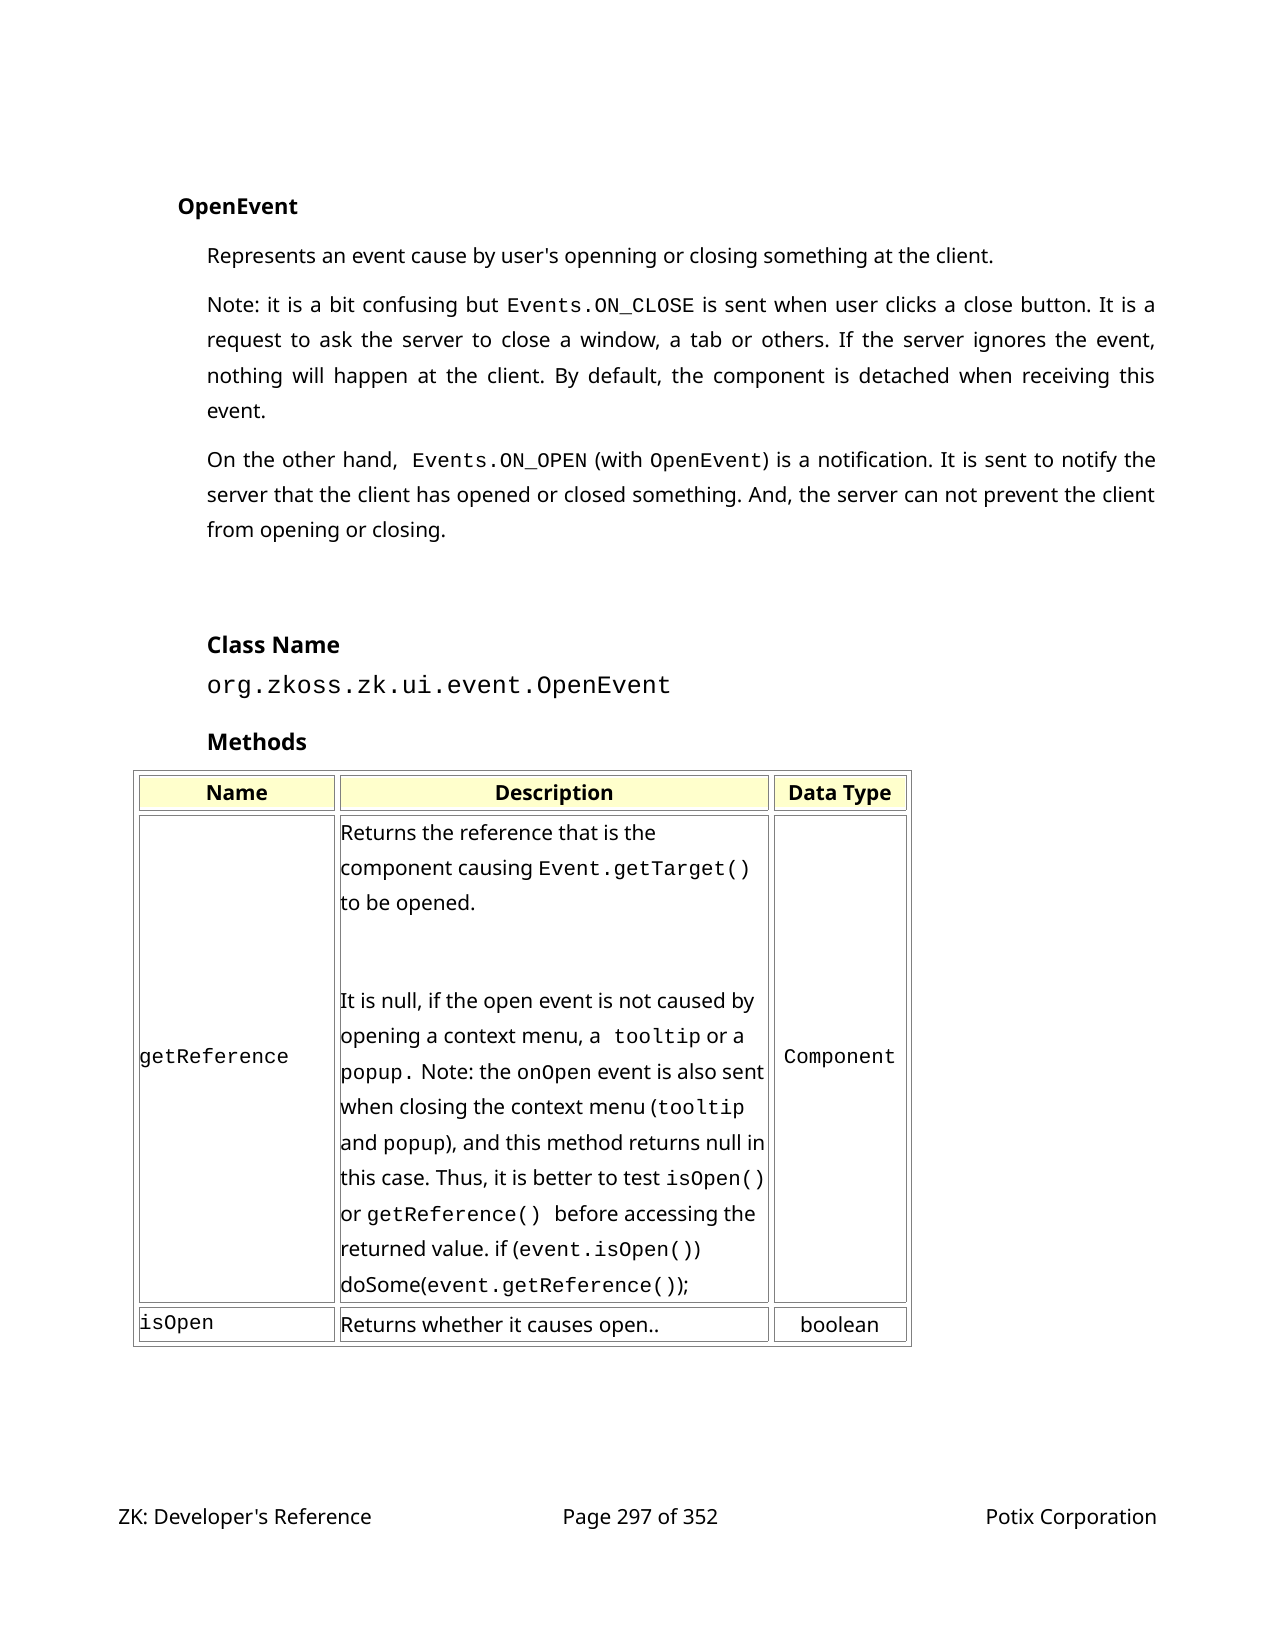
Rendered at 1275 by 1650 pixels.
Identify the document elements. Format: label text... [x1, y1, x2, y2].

subtitle Class Name [207, 629, 1157, 661]
table_cell boolean [771, 1302, 908, 1341]
table_cell Component [771, 810, 908, 1302]
text On the other hand, Events.ON_OPEN (with OpenEvent) is a notification. It is sent to notify the server that the client has opened or closed something. And, the server can not prevent the client from opening or closing. [207, 445, 1157, 544]
table_header Description [337, 771, 771, 809]
text Note: it is a bit confusing but Events.ON_CLOSE is sent when user clicks a close button. It is a request to ask the server to close a window, a tab or others. If the server ignores the event, nothing will happen at the client. By default, the component is detached when receiving this event. [207, 290, 1157, 424]
table_header Data Type [771, 771, 908, 809]
table_cell getReference [136, 810, 337, 1302]
table_header Name [136, 771, 337, 809]
subtitle OpenEvent [177, 191, 1157, 221]
table_cell isOpen [136, 1302, 337, 1341]
table_cell Returns the reference that is the component causing Event.getTarget() to be opened. It is null, if the open event is not caused by opening a context menu, a tooltip or a popup. Note: the onOpen event is also sent when closing the context menu (tooltip and popup), and this method returns null in this case. Thus, it is better to test isOpen() or getReference() before accessing the returned value. if (event.isOpen()) doSome(event.getReference()); [337, 810, 771, 1302]
subtitle Methods [207, 726, 1157, 757]
table_cell Returns whether it causes open.. [337, 1302, 771, 1341]
text org.zkoss.zk.ui.event.OpenEvent [207, 673, 1157, 701]
text Represents an event cause by user's openning or closing something at the client. [207, 241, 1157, 269]
